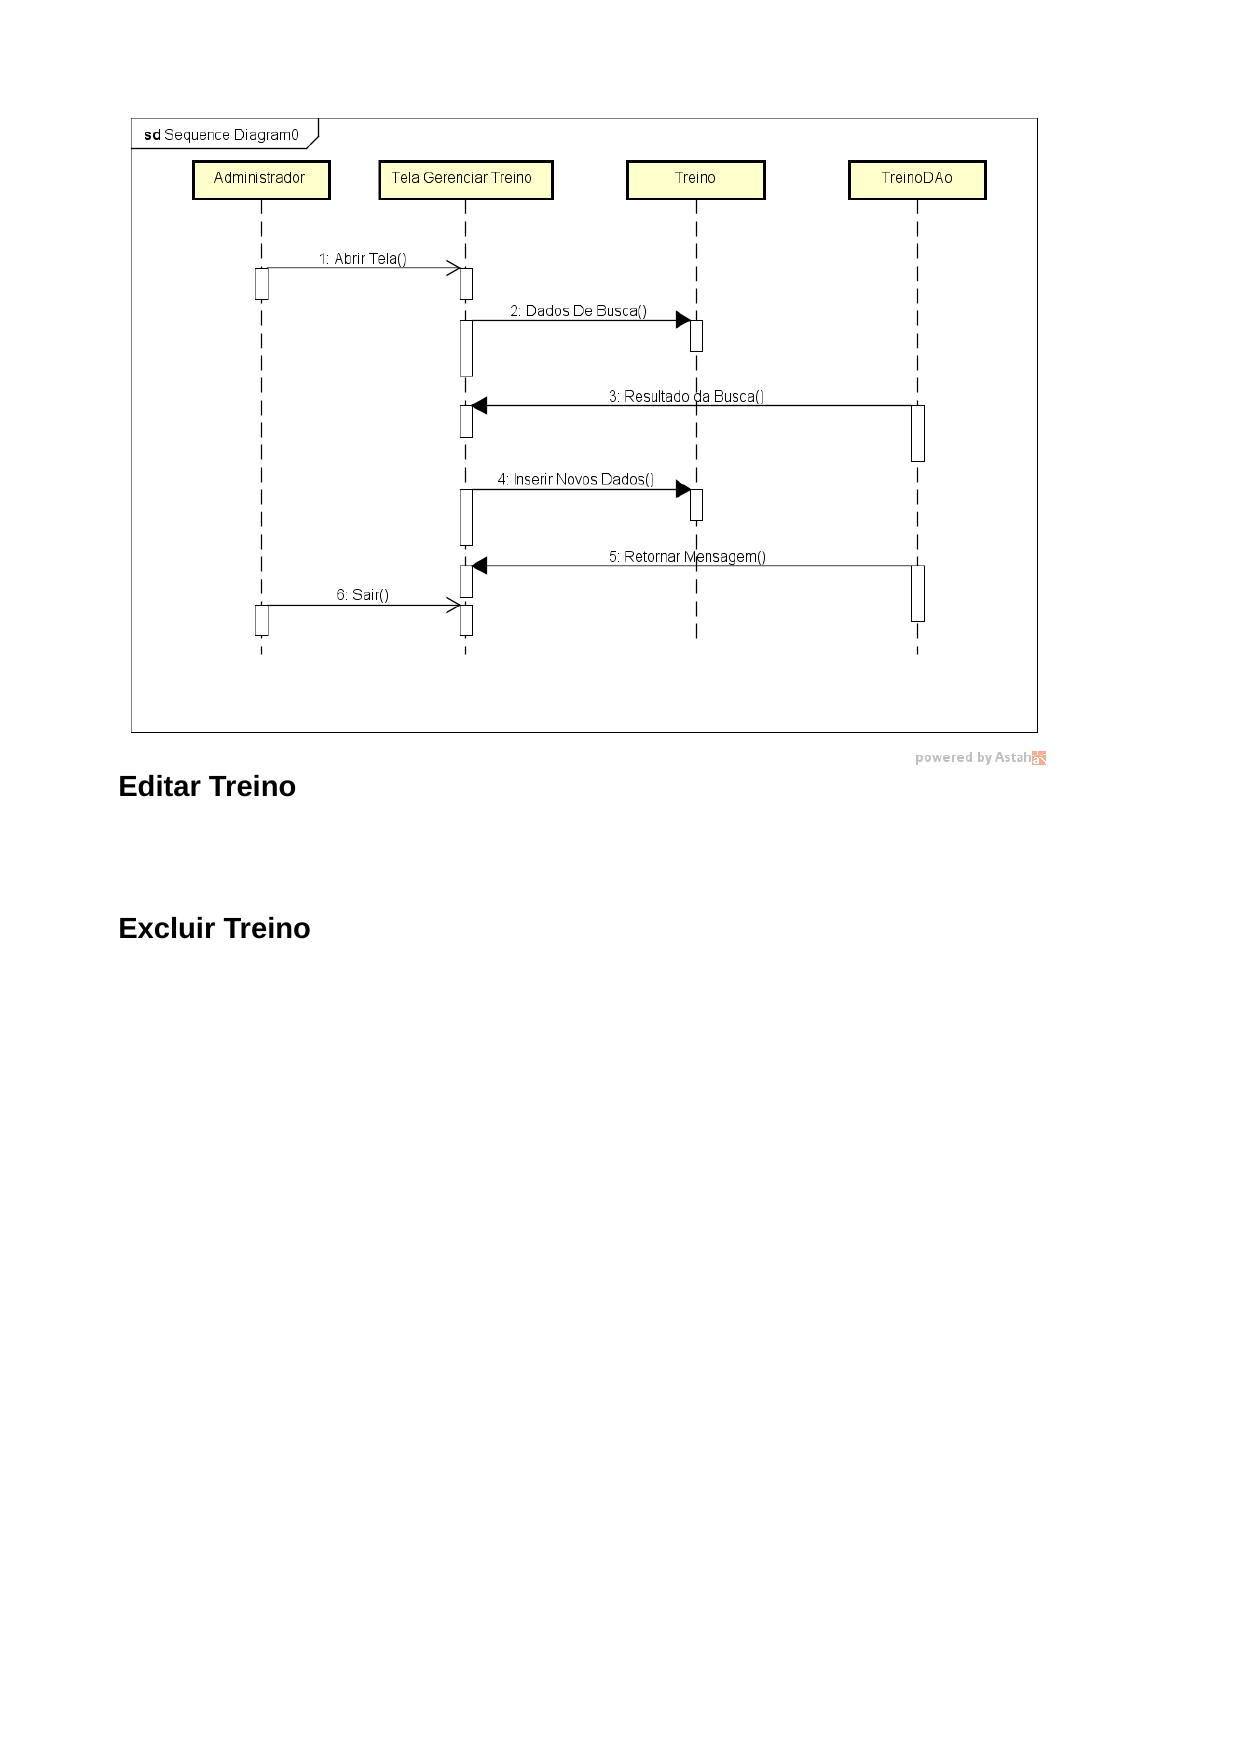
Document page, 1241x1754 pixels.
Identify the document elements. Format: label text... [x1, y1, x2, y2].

subtitle Editar Treino [118, 769, 1122, 802]
subtitle Excluir Treino [118, 911, 1122, 944]
picture [118, 105, 1050, 769]
